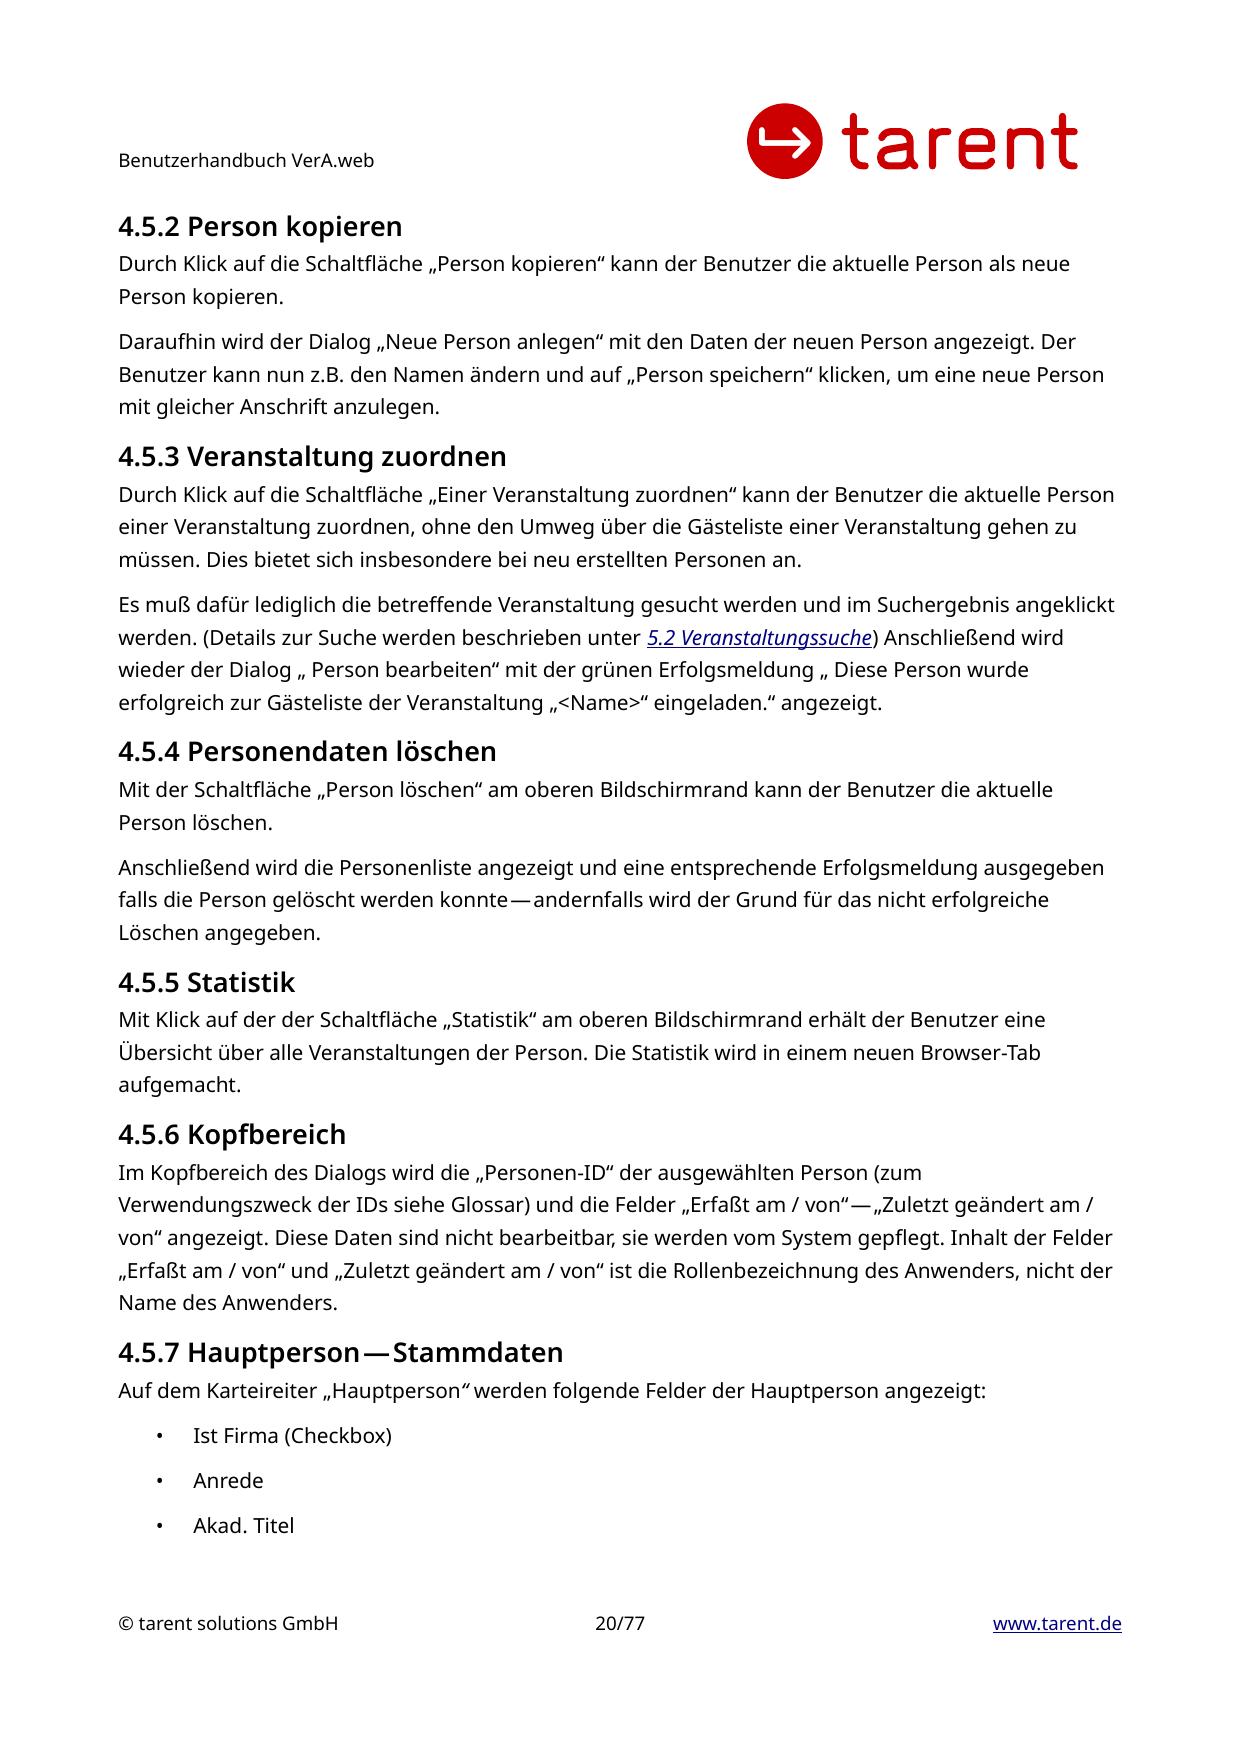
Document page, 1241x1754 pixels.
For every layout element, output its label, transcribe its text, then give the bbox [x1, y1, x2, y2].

text Anschließend wird die Personenliste angezeigt und eine entsprechende Erfolgsmeldung ausgegeben falls die Person gelöscht werden konnte — andernfalls wird der Grund für das nicht erfolgreiche Löschen angegeben. [118, 853, 1122, 946]
text Mit Klick auf der der Schaltfläche „Statistik“ am oberen Bildschirmrand erhält der Benutzer eine Übersicht über alle Veranstaltungen der Person. Die Statistik wird in einem neuen Browser-Tab aufgemacht. [118, 1005, 1122, 1099]
text Es muß dafür lediglich die betreffende Veranstaltung gesucht werden und im Suchergebnis angeklickt werden. (Details zur Suche werden beschrieben unter 5.2 Veranstaltungssuche) Anschließend wird wieder der Dialog „ Person bearbeiten“ mit der grünen Erfolgsmeldung „ Diese Person wurde erfolgreich zur Gästeliste der Veranstaltung „<Name>“ eingeladen.“ angezeigt. [118, 590, 1122, 716]
list Ist Firma (Checkbox) [156, 1421, 1122, 1449]
text Durch Klick auf die Schaltfläche „Person kopieren“ kann der Benutzer die aktuelle Person als neue Person kopieren. [118, 249, 1122, 311]
subtitle Person kopieren [118, 207, 1122, 244]
subtitle Personendaten löschen [118, 733, 1122, 770]
list Anrede [156, 1466, 1122, 1494]
text Mit der Schaltfläche „Person löschen“ am oberen Bildschirmrand kann der Benutzer die aktuelle Person löschen. [118, 775, 1122, 836]
subtitle Veranstaltung zuordnen [118, 437, 1122, 474]
subtitle Hauptperson — Stammdaten [118, 1333, 1122, 1370]
text Daraufhin wird der Dialog „Neue Person anlegen“ mit den Daten der neuen Person angezeigt. Der Benutzer kann nun z.B. den Namen ändern und auf „Person speichern“ klicken, um eine neue Person mit gleicher Anschrift anzulegen. [118, 327, 1122, 421]
subtitle Kopfbereich [118, 1116, 1122, 1152]
subtitle Statistik [118, 963, 1122, 1000]
text Im Kopfbereich des Dialogs wird die „Personen-ID“ der ausgewählten Person (zum Verwendungszweck der IDs siehe Glossar) und die Felder „Erfaßt am / von“ — „Zuletzt geändert am / von“ angezeigt. Diese Daten sind nicht bearbeitbar, sie werden vom System gepflegt. Inhalt der Felder „Erfaßt am / von“ und „Zuletzt geändert am / von“ ist die Rollenbezeichnung des Anwenders, nicht der Name des Anwenders. [118, 1158, 1122, 1317]
text Durch Klick auf die Schaltfläche „Einer Veranstaltung zuordnen“ kann der Benutzer die aktuelle Person einer Veranstaltung zuordnen, ohne den Umweg über die Gästeliste einer Veranstaltung gehen zu müssen. Dies bietet sich insbesondere bei neu erstellten Personen an. [118, 480, 1122, 573]
list Akad. Titel [156, 1511, 1122, 1539]
text Auf dem Karteireiter „Hauptperson“ werden folgende Felder der Hauptperson angezeigt: [118, 1376, 1122, 1404]
